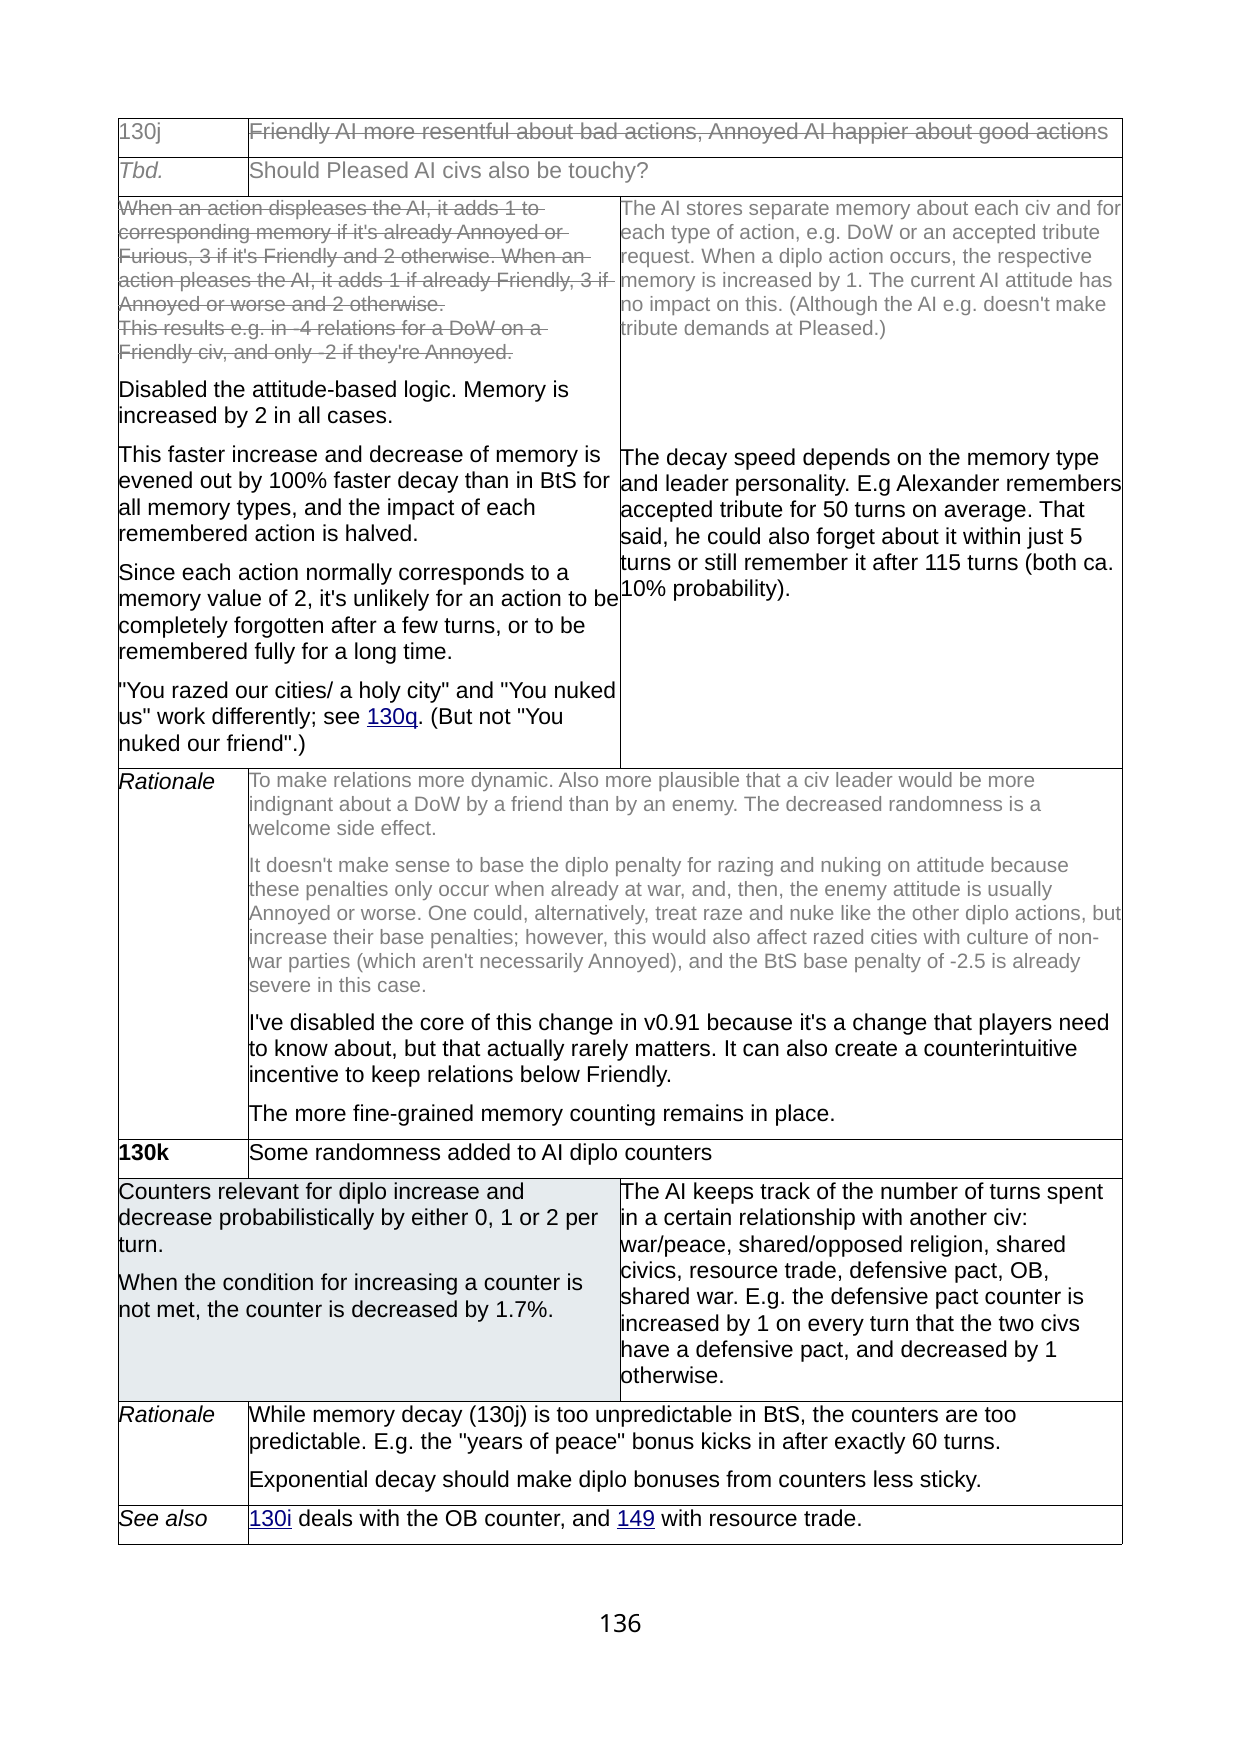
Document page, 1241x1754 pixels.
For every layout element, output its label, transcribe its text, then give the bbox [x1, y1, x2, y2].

table_cell Friendly AI more resentful about bad actions, Annoyed AI happier about good actions [249, 119, 1122, 157]
table_cell Some randomness added to AI diplo counters [249, 1140, 1122, 1178]
table_cell While memory decay (130j) is too unpredictable in BtS, the counters are too predictable. E.g. the "years of peace" bonus kicks in after exactly 60 turns. Exponential decay should make diplo bonuses from counters less sticky. [249, 1402, 1122, 1505]
table_cell When an action displeases the AI, it adds 1 to corresponding memory if it's already Annoyed or Furious, 3 if it's Friendly and 2 otherwise. When an action pleases the AI, it adds 1 if already Friendly, 3 if Annoyed or worse and 2 otherwise. This results e.g. in -4 relations for a DoW on a Friendly civ, and only -2 if they're Annoyed. Disabled the attitude-based logic. Memory is increased by 2 in all cases. This faster increase and decrease of memory is evened out by 100% faster decay than in BtS for all memory types, and the impact of each remembered action is halved. Since each action normally corresponds to a memory value of 2, it's unlikely for an action to be completely forgotten after a few turns, or to be remembered fully for a long time. "You razed our cities/ a holy city" and "You nuked us" work differently; see 130q. (But not "You nuked our friend".) [119, 197, 620, 768]
table_cell The AI stores separate memory about each civ and for each type of action, e.g. DoW or an accepted tribute request. When a diplo action occurs, the respective memory is increased by 1. The current AI attitude has no impact on this. (Although the AI e.g. doesn't make tribute demands at Pleased.) The decay speed depends on the memory type and leader personality. E.g Alexander remembers accepted tribute for 50 turns on average. That said, he could also forget about it within just 5 turns or still remember it after 115 turns (both ca. 10% probability). [621, 197, 1122, 768]
table_cell The AI keeps track of the number of turns spent in a certain relationship with another civ: war/peace, shared/opposed religion, shared civics, resource trade, defensive pact, OB, shared war. E.g. the defensive pact counter is increased by 1 on every turn that the two civs have a defensive pact, and decreased by 1 otherwise. [621, 1179, 1122, 1401]
table_cell Counters relevant for diplo increase and decrease probabilistically by either 0, 1 or 2 per turn. When the condition for increasing a counter is not met, the counter is decreased by 1.7%. [119, 1179, 620, 1401]
table_cell Rationale [119, 769, 248, 1139]
table_cell 130j [119, 119, 248, 157]
table_cell 130k [119, 1140, 248, 1178]
table_cell 130i deals with the OB counter, and 149 with resource trade. [249, 1506, 1122, 1544]
table_cell Should Pleased AI civs also be touchy? [249, 158, 1122, 196]
table_cell Tbd. [119, 158, 248, 196]
table_cell To make relations more dynamic. Also more plausible that a civ leader would be more indignant about a DoW by a friend than by an enemy. The decreased randomness is a welcome side effect. It doesn't make sense to base the diplo penalty for razing and nuking on attitude because these penalties only occur when already at war, and, then, the enemy attitude is usually Annoyed or worse. One could, alternatively, treat raze and nuke like the other diplo actions, but increase their base penalties; however, this would also affect razed cities with culture of non-war parties (which aren't necessarily Annoyed), and the BtS base penalty of -2.5 is already severe in this case. I've disabled the core of this change in v0.91 because it's a change that players need to know about, but that actually rarely matters. It can also create a counterintuitive incentive to keep relations below Friendly. The more fine-grained memory counting remains in place. [249, 769, 1122, 1139]
table_cell See also [119, 1506, 248, 1544]
table_cell Rationale [119, 1402, 248, 1505]
